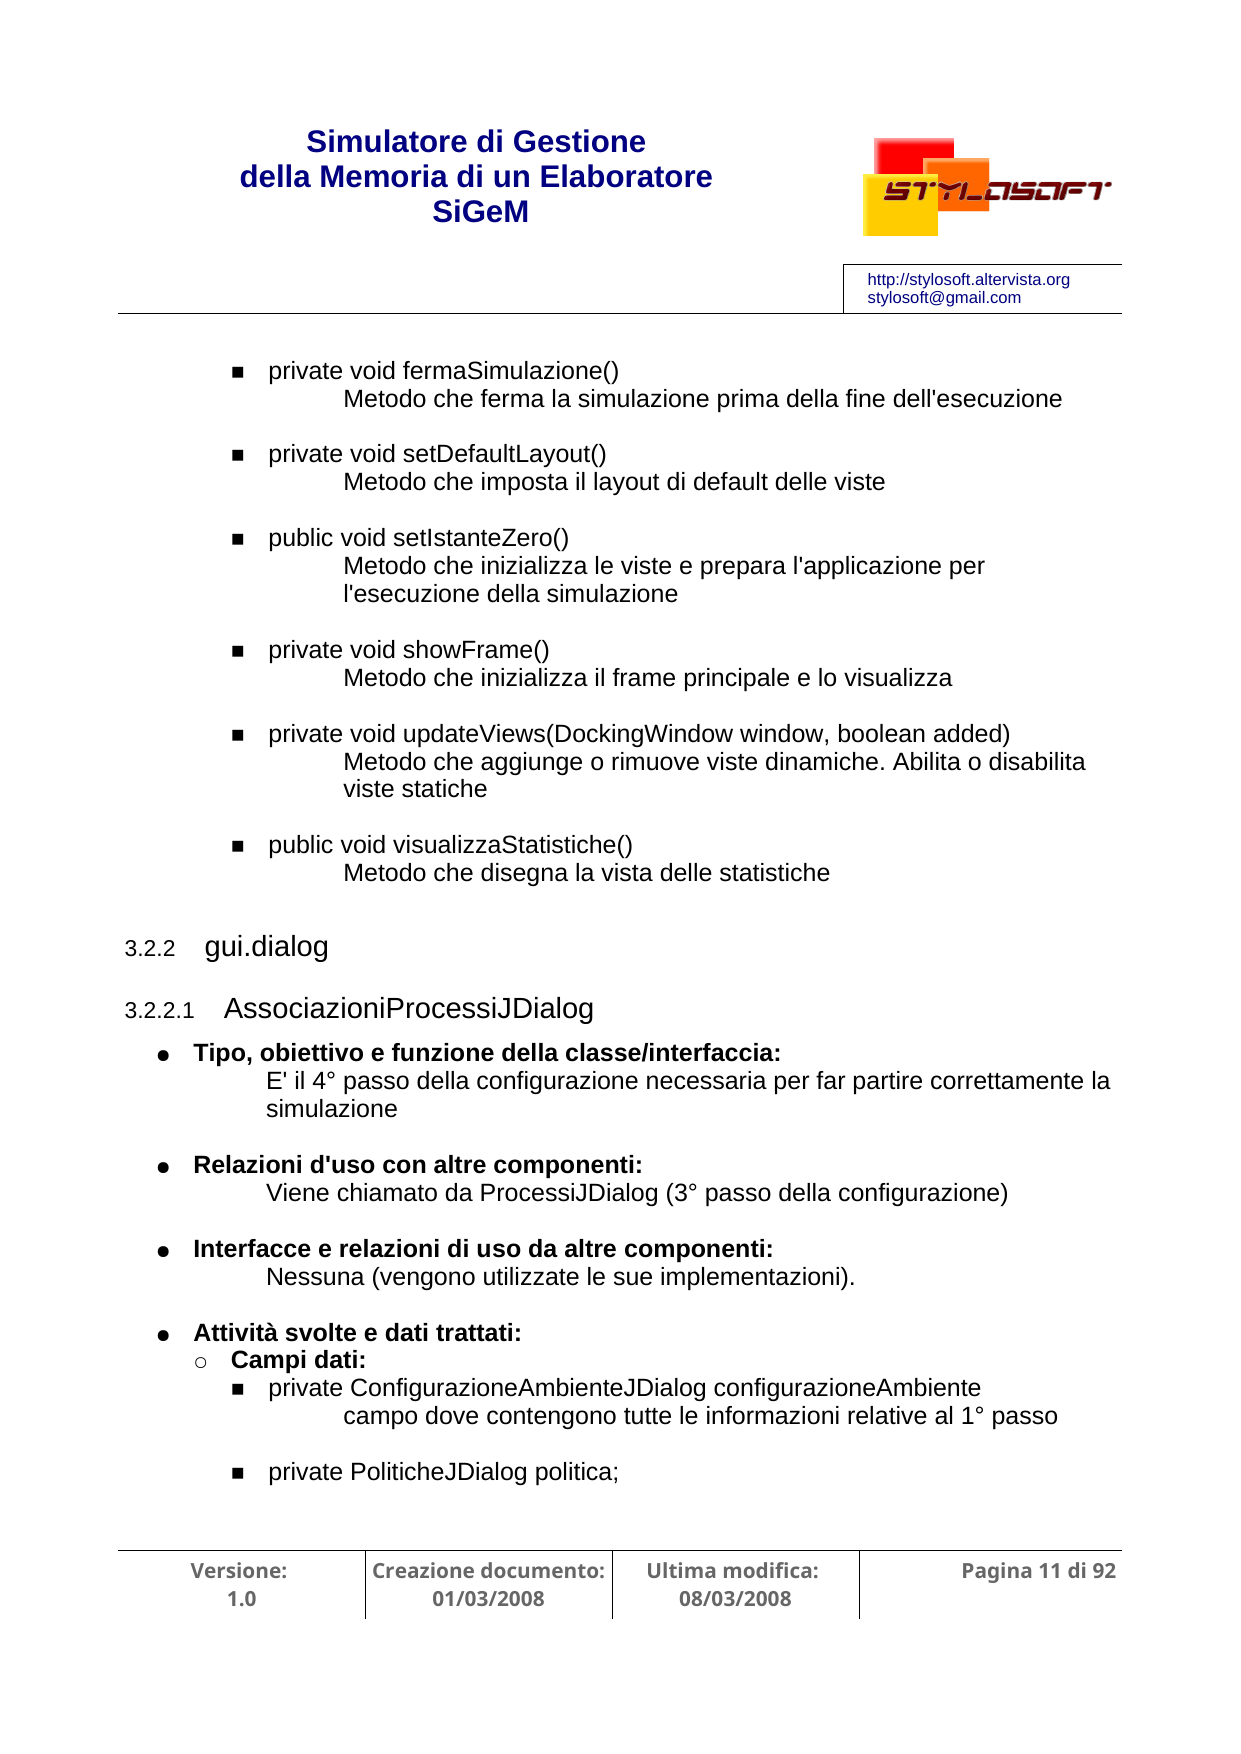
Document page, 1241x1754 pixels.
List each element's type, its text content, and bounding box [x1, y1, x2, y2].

list Metodo che inizializza le viste e prepara l'applicazione per l'esecuzione della simulazione [306, 552, 1122, 608]
list Attività svolte e dati trattati: [156, 1318, 1122, 1346]
list Tipo, obiettivo e funzione della classe/interfaccia: [156, 1039, 1122, 1067]
list Metodo che inizializza il frame principale e lo visualizza [306, 664, 1122, 692]
list private PoliticheJDialog politica; [231, 1458, 1122, 1486]
picture [848, 123, 1117, 247]
list private ConfigurazioneAmbienteJDialog configurazioneAmbiente [231, 1374, 1122, 1402]
list campo dove contengono tutte le informazioni relative al 1° passo [306, 1402, 1122, 1430]
list Viene chiamato da ProcessiJDialog (3° passo della configurazione) [156, 1179, 1122, 1207]
subtitle gui.dialog [118, 930, 1122, 962]
list Interfacce e relazioni di uso da altre componenti: [156, 1235, 1122, 1263]
list public void visualizzaStatistiche() [231, 831, 1122, 859]
list Metodo che aggiunge o rimuove viste dinamiche. Abilita o disabilita viste statiche [306, 747, 1122, 803]
list private void fermaSimulazione() [231, 357, 1122, 384]
list Nessuna (vengono utilizzate le sue implementazioni). [156, 1263, 1122, 1291]
list public void setIstanteZero() [231, 524, 1122, 552]
subtitle AssociazioniProcessiJDialog [118, 992, 1122, 1024]
list private void updateViews(DockingWindow window, boolean added) [231, 719, 1122, 747]
list Campi dati: [193, 1346, 1122, 1374]
list Metodo che disegna la vista delle statistiche [306, 859, 1122, 887]
list Metodo che ferma la simulazione prima della fine dell'esecuzione [306, 384, 1122, 412]
list Metodo che imposta il layout di default delle viste [306, 468, 1122, 496]
list E' il 4° passo della configurazione necessaria per far partire correttamente la simulazione [156, 1067, 1122, 1123]
list private void setDefaultLayout() [231, 440, 1122, 468]
list private void showFrame() [231, 636, 1122, 664]
list Relazioni d'uso con altre componenti: [156, 1151, 1122, 1179]
